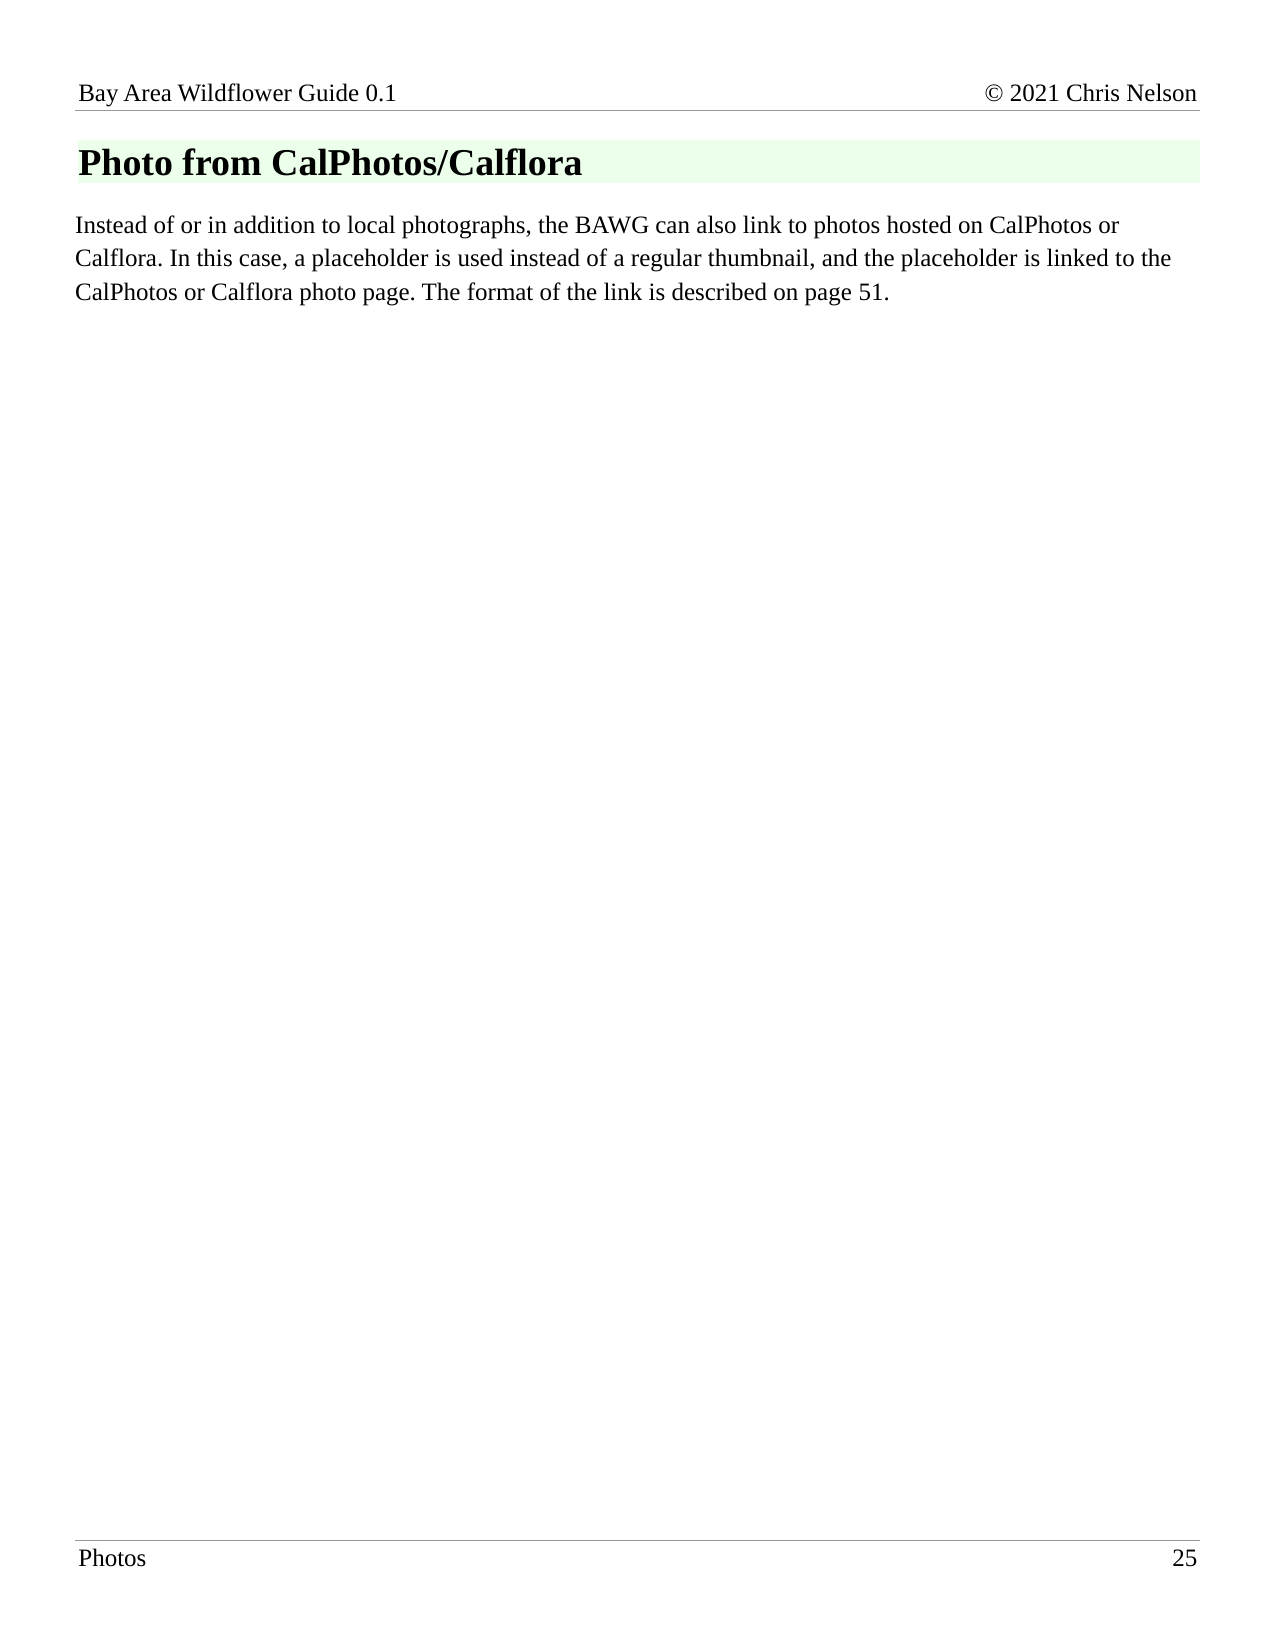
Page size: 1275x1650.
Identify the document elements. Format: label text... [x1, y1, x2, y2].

subtitle Photo from CalPhotos/Calflora [78, 140, 1200, 183]
text Instead of or in addition to local photographs, the BAWG can also link to photos hosted on CalPhotos or Calflora. In this case, a placeholder is used instead of a regular thumbnail, and the placeholder is linked to the CalPhotos or Calflora photo page. The format of the link is described on page 51. [75, 211, 1200, 305]
